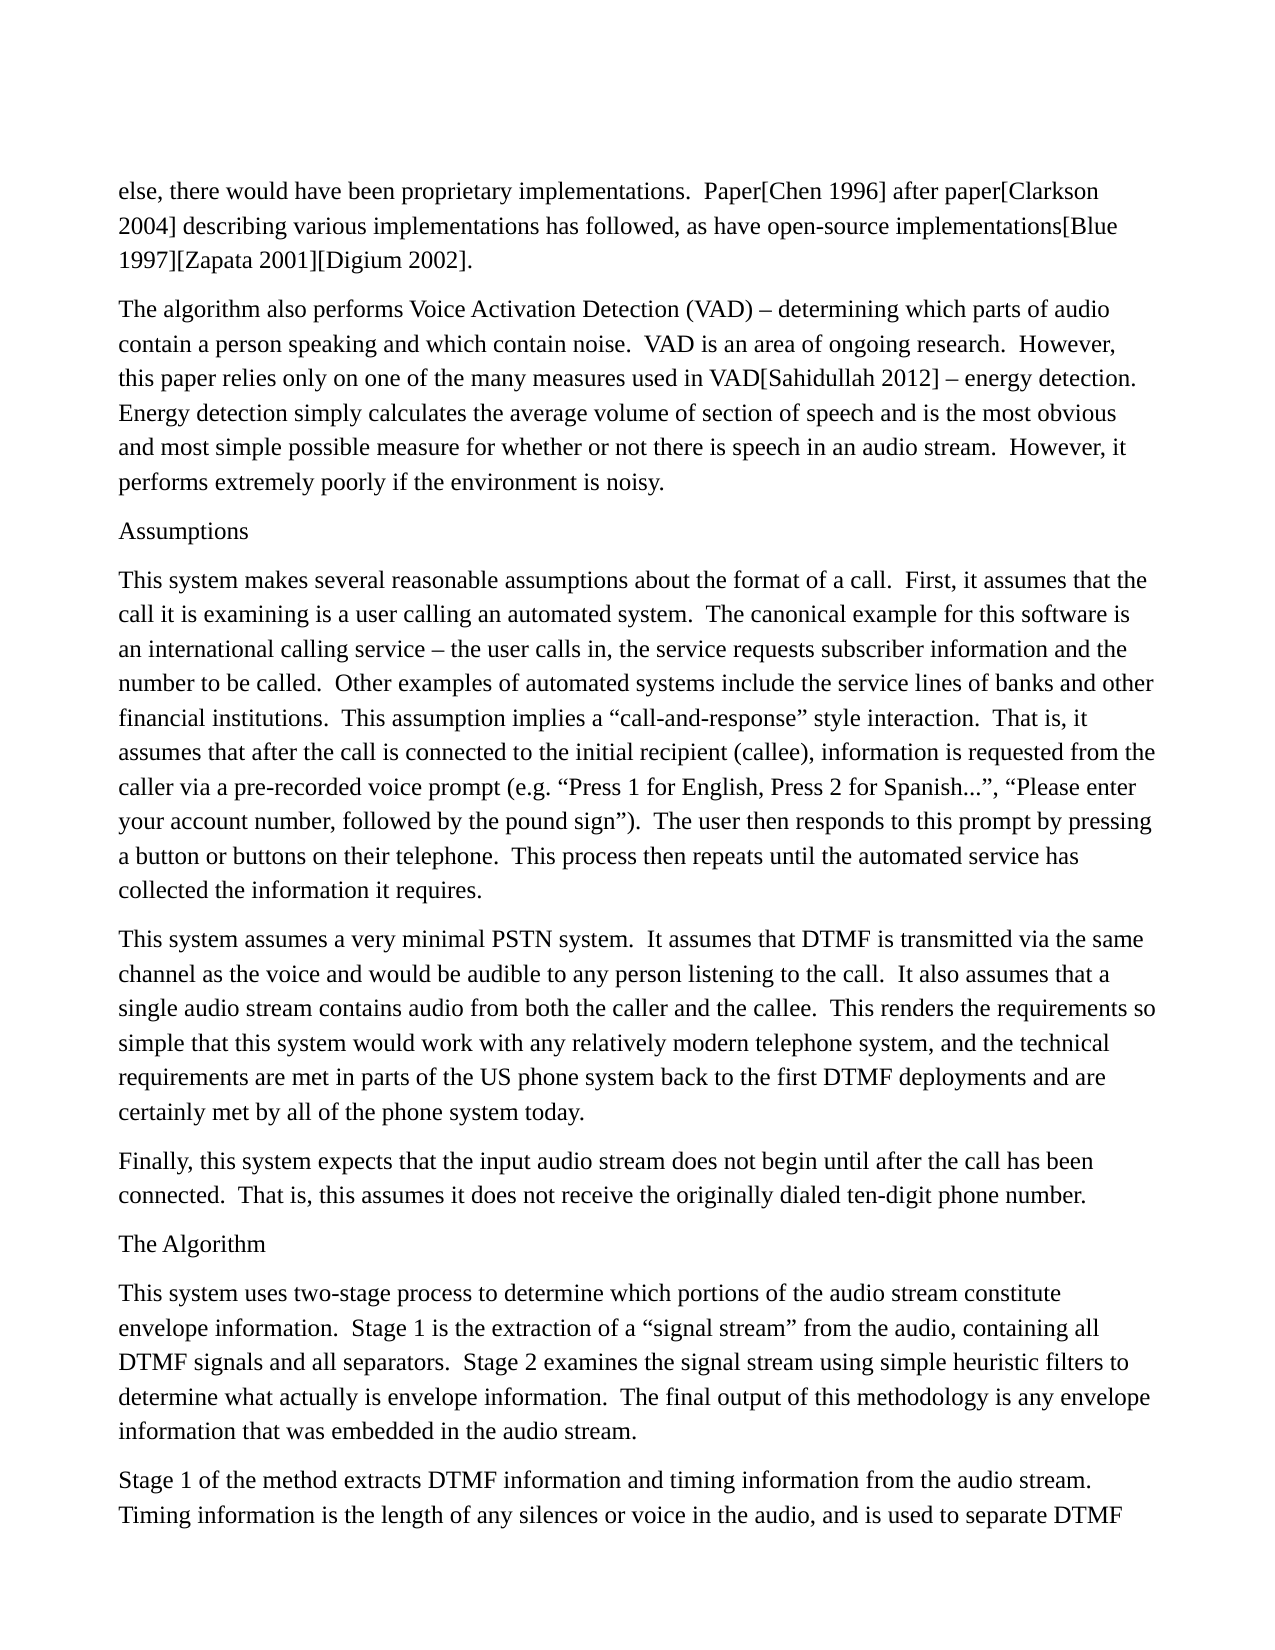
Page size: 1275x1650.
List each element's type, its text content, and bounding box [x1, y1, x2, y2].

text The algorithm also performs Voice Activation Detection (VAD) – determining which parts of audio contain a person speaking and which contain noise. VAD is an area of ongoing research. However, this paper relies only on one of the many measures used in VAD[Sahidullah 2012] – energy detection. Energy detection simply calculates the average volume of section of speech and is the most obvious and most simple possible measure for whether or not there is speech in an audio stream. However, it performs extremely poorly if the environment is noisy. [118, 294, 1157, 496]
text This system assumes a very minimal PSTN system. It assumes that DTMF is transmitted via the same channel as the voice and would be audible to any person listening to the call. It also assumes that a single audio stream contains audio from both the caller and the callee. This renders the requirements so simple that this system would work with any relatively modern telephone system, and the technical requirements are met in parts of the US phone system back to the first DTMF deployments and are certainly met by all of the phone system today. [118, 924, 1157, 1125]
text This system makes several reasonable assumptions about the format of a call. First, it assumes that the call it is examining is a user calling an automated system. The canonical example for this software is an international calling service – the user calls in, the service requests subscriber information and the number to be called. Other examples of automated systems include the service lines of banks and other financial institutions. This assumption implies a “call-and-response” style interaction. That is, it assumes that after the call is connected to the initial recipient (callee), information is requested from the caller via a pre-recorded voice prompt (e.g. “Press 1 for English, Press 2 for Spanish...”, “Please enter your account number, followed by the pound sign”). The user then responds to this prompt by pressing a button or buttons on their telephone. This process then repeats until the automated service has collected the information it requires. [118, 565, 1157, 904]
text This system uses two-stage process to determine which portions of the audio stream constitute envelope information. Stage 1 is the extraction of a “signal stream” from the audio, containing all DTMF signals and all separators. Stage 2 examines the signal stream using simple heuristic filters to determine what actually is envelope information. The final output of this methodology is any envelope information that was embedded in the audio stream. [118, 1278, 1157, 1445]
text else, there would have been proprietary implementations. Paper[Chen 1996] after paper[Clarkson 2004] describing various implementations has followed, as have open-source implementations[Blue 1997][Zapata 2001][Digium 2002]. [118, 176, 1157, 274]
text Stage 1 of the method extracts DTMF information and timing information from the audio stream. Timing information is the length of any silences or voice in the audio, and is used to separate DTMF [118, 1465, 1157, 1528]
text The Algorithm [118, 1229, 1157, 1258]
text Finally, this system expects that the input audio stream does not begin until after the call has been connected. That is, this assumes it does not receive the originally dialed ten-digit phone number. [118, 1146, 1157, 1209]
text Assumptions [118, 516, 1157, 544]
